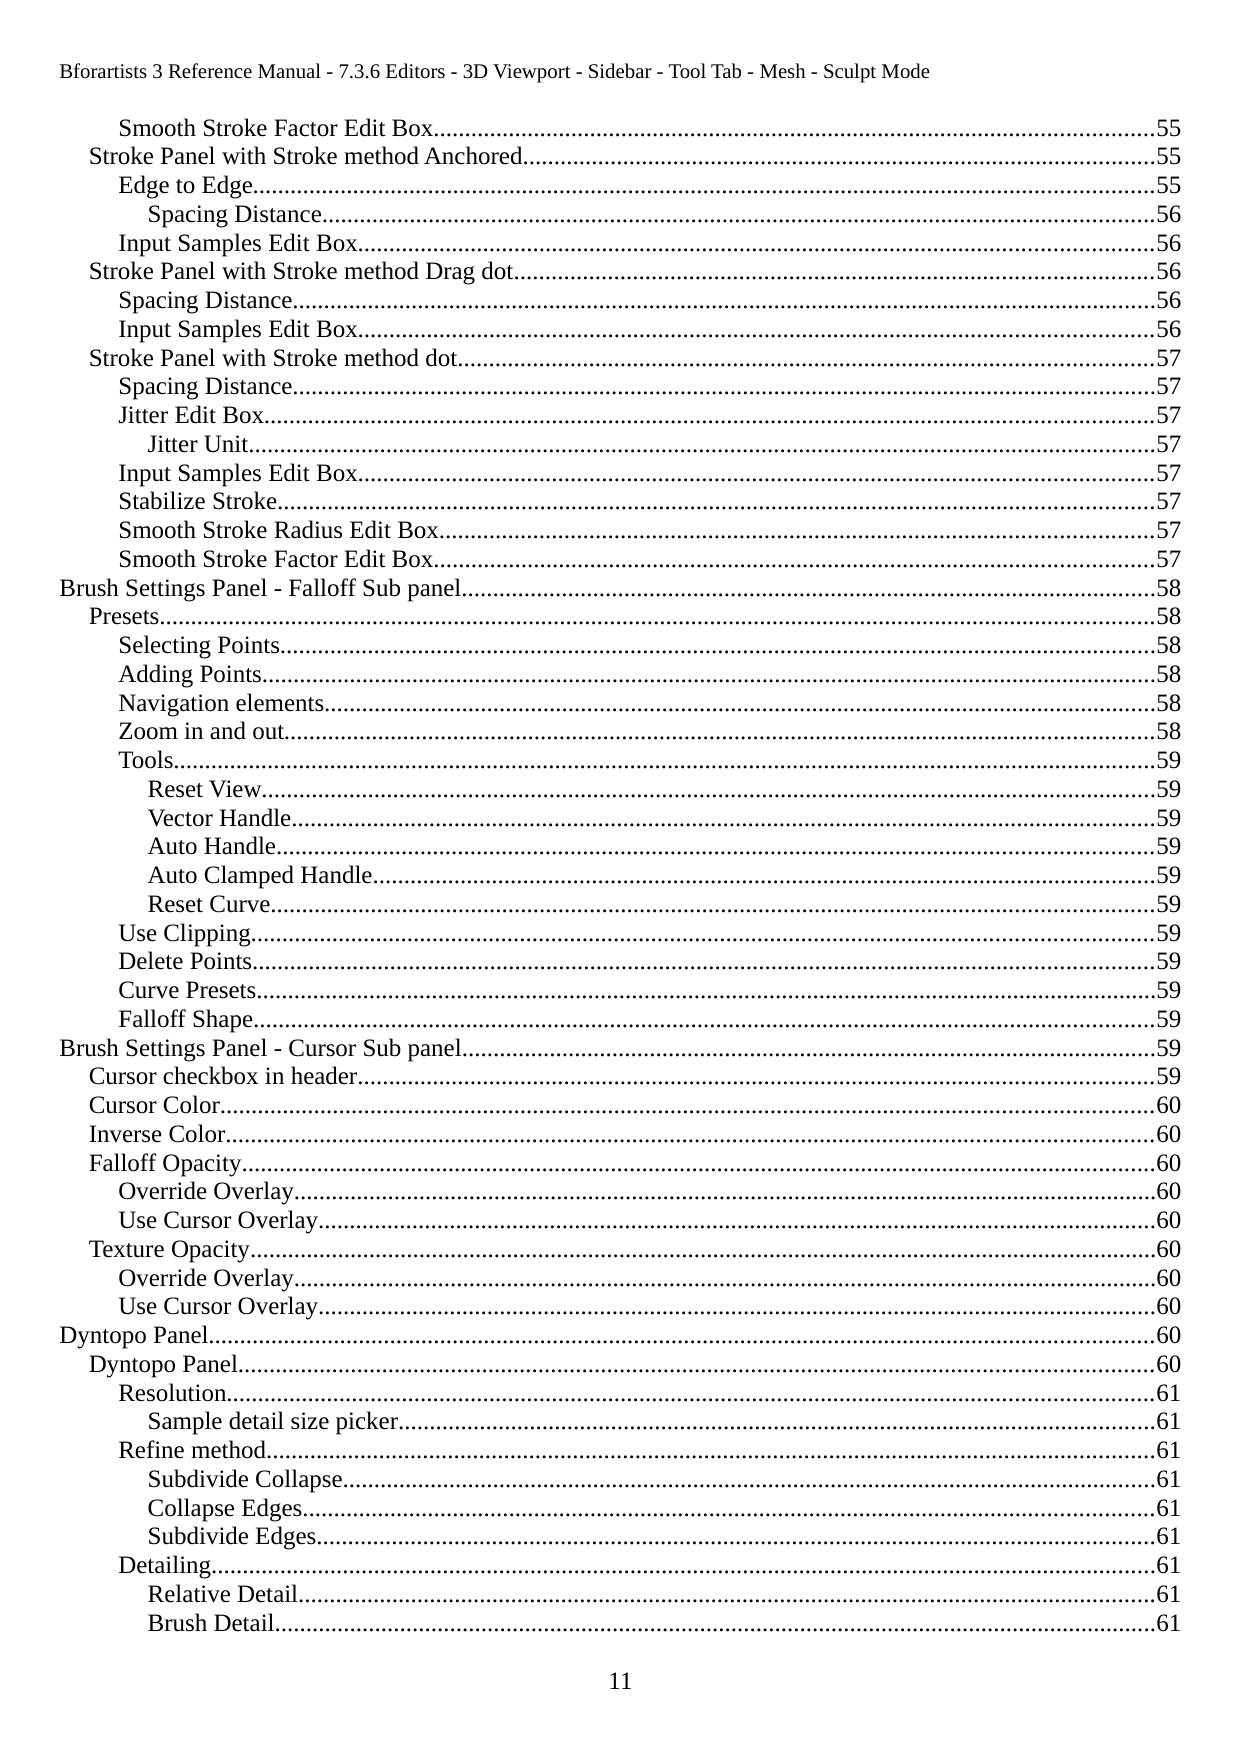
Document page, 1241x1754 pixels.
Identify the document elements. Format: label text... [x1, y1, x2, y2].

text Reset Curve 59 [147, 889, 1181, 918]
text Subdivide Edges 61 [147, 1521, 1181, 1550]
text Falloff Shape 59 [118, 1004, 1181, 1033]
text Adding Points 58 [118, 659, 1181, 688]
text Curve Presets 59 [118, 975, 1181, 1004]
text Spacing Distance 56 [118, 285, 1181, 314]
text Auto Clamped Handle 59 [147, 860, 1181, 889]
text Inverse Color 60 [88, 1119, 1181, 1148]
text Detailing 61 [118, 1550, 1181, 1579]
text Resolution 61 [118, 1378, 1181, 1406]
text Use Clipping 59 [118, 918, 1181, 946]
text Stroke Panel with Stroke method Drag dot 56 [88, 256, 1181, 285]
text Stroke Panel with Stroke method dot 57 [88, 343, 1181, 371]
text Texture Opacity 60 [88, 1234, 1181, 1263]
text Navigation elements 58 [118, 688, 1181, 716]
text Cursor Color 60 [88, 1090, 1181, 1119]
text Override Overlay 60 [118, 1263, 1181, 1291]
text Delete Points 59 [118, 946, 1181, 975]
text Collapse Edges 61 [147, 1493, 1181, 1521]
text Brush Detail 61 [147, 1608, 1181, 1636]
text Dyntopo Panel 60 [88, 1349, 1181, 1378]
text Smooth Stroke Factor Edit Box 57 [118, 544, 1181, 573]
text Input Samples Edit Box 56 [118, 314, 1181, 343]
text Smooth Stroke Radius Edit Box 57 [118, 515, 1181, 544]
text Edge to Edge 55 [118, 170, 1181, 199]
text Use Cursor Overlay 60 [118, 1205, 1181, 1234]
text Dyntopo Panel 60 [59, 1320, 1181, 1349]
text Vector Handle 59 [147, 803, 1181, 831]
text Reset View 59 [147, 774, 1181, 803]
text Stabilize Stroke 57 [118, 486, 1181, 515]
text Selecting Points 58 [118, 630, 1181, 659]
text Spacing Distance 56 [147, 199, 1181, 228]
text Cursor checkbox in header 59 [88, 1061, 1181, 1090]
text Refine method 61 [118, 1435, 1181, 1464]
text Relative Detail 61 [147, 1579, 1181, 1608]
text Jitter Edit Box 57 [118, 400, 1181, 429]
text Auto Handle 59 [147, 831, 1181, 860]
text Brush Settings Panel - Falloff Sub panel 58 [59, 573, 1181, 601]
text Spacing Distance 57 [118, 371, 1181, 400]
text Sample detail size picker 61 [147, 1406, 1181, 1435]
text Tools 59 [118, 745, 1181, 774]
text Stroke Panel with Stroke method Anchored 55 [88, 141, 1181, 170]
text Falloff Opacity 60 [88, 1148, 1181, 1176]
text Zoom in and out 58 [118, 716, 1181, 745]
text Presets 58 [88, 601, 1181, 630]
text Use Cursor Overlay 60 [118, 1291, 1181, 1320]
text Override Overlay 60 [118, 1176, 1181, 1205]
text Subdivide Collapse 61 [147, 1464, 1181, 1493]
text Input Samples Edit Box 56 [118, 228, 1181, 256]
text Smooth Stroke Factor Edit Box 55 [118, 113, 1181, 141]
text Brush Settings Panel - Cursor Sub panel 59 [59, 1033, 1181, 1061]
text Input Samples Edit Box 57 [118, 458, 1181, 486]
text Jitter Unit 57 [147, 429, 1181, 458]
